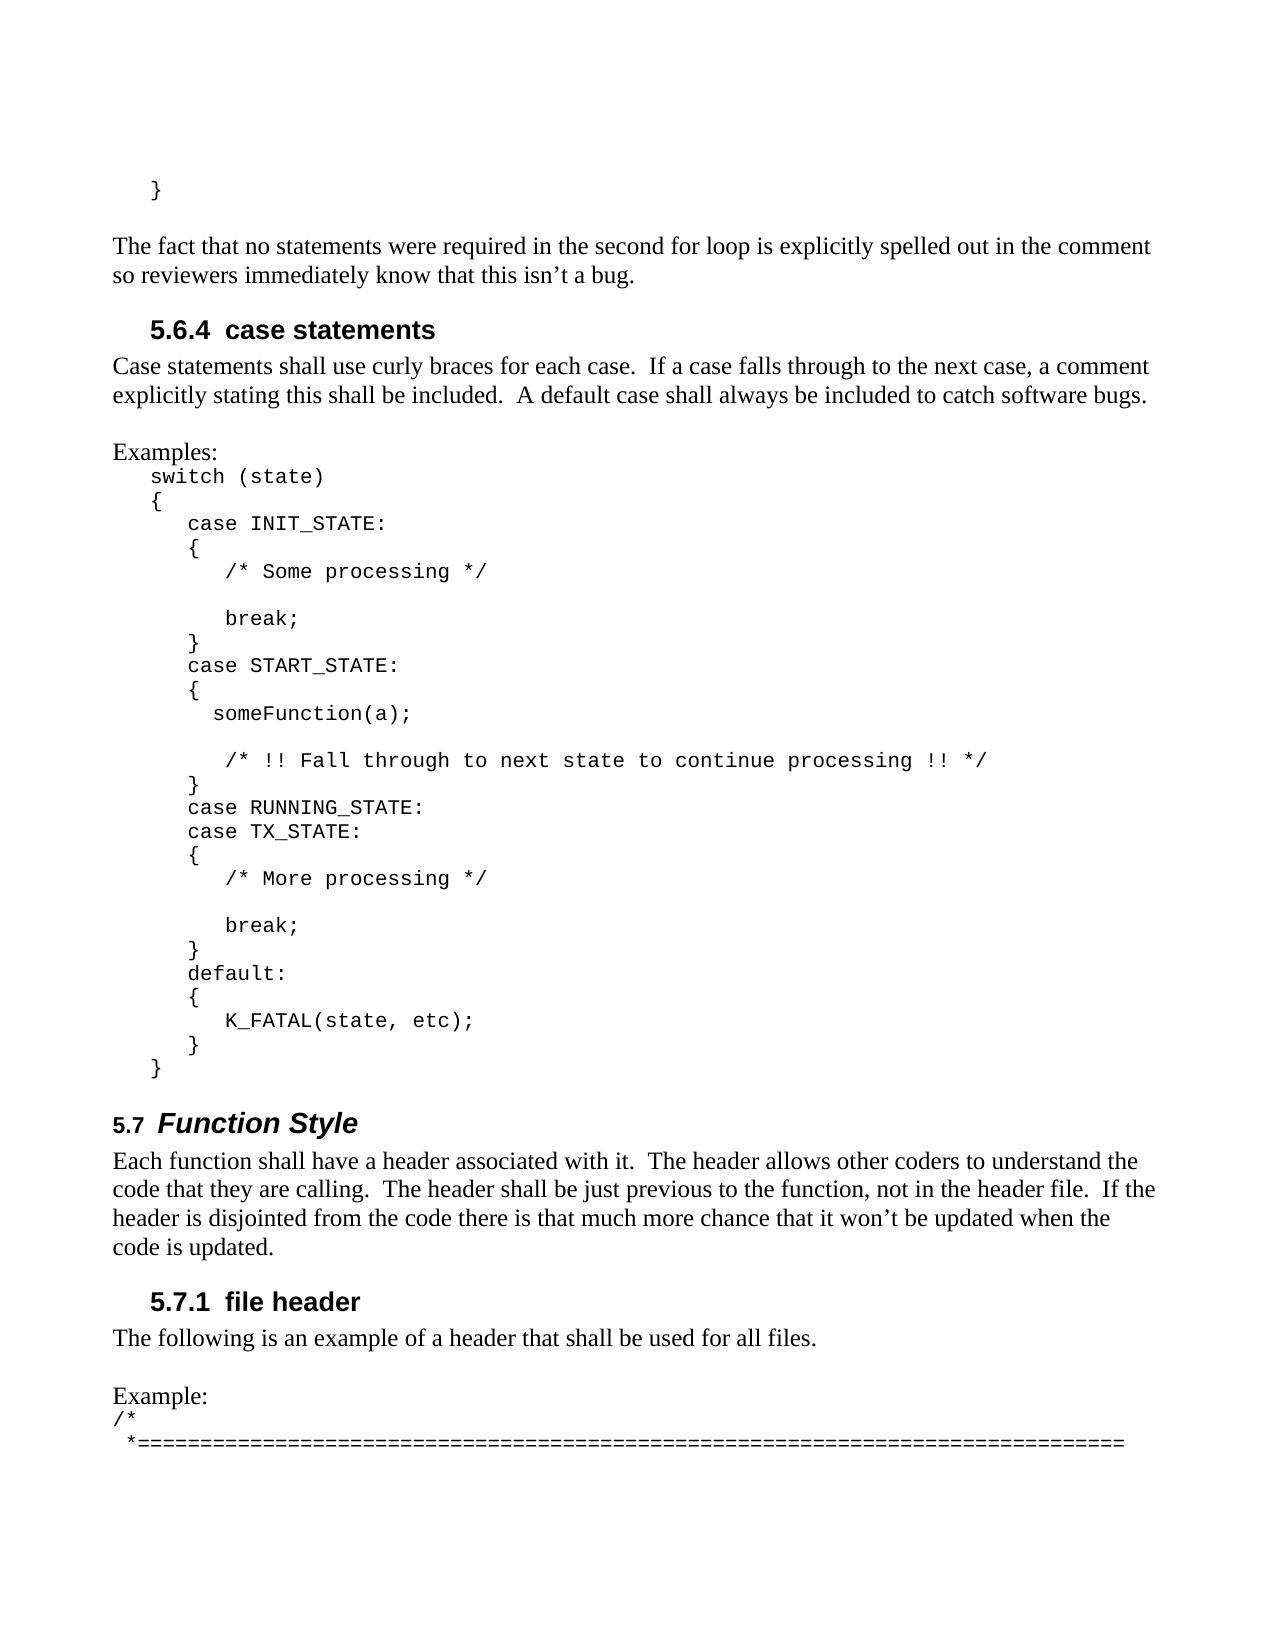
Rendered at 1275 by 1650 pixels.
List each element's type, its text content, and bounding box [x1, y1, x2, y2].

text Each function shall have a header associated with it. The header allows other coders to understand the code that they are calling. The header shall be just previous to the function, not in the header file. If the header is disjointed from the code there is that much more chance that it won’t be updated when the code is updated. [112, 1146, 1162, 1261]
text default: [112, 963, 1162, 986]
text someFunction(a); [112, 703, 1162, 726]
text Examples: [112, 437, 1162, 466]
text The following is an example of a header that shall be used for all files. [112, 1323, 1162, 1352]
text case TX_STATE: [112, 821, 1162, 844]
text case START_STATE: [112, 655, 1162, 679]
text } [112, 1057, 1162, 1081]
text } [112, 1034, 1162, 1057]
text /* [112, 1409, 1162, 1433]
text } [112, 632, 1162, 655]
text break; [112, 915, 1162, 939]
subtitle case statements [150, 314, 1162, 345]
text } [112, 179, 1162, 202]
text } [112, 773, 1162, 797]
text /* More processing */ [112, 868, 1162, 892]
text { [112, 490, 1162, 513]
text K_FATAL(state, etc); [112, 1010, 1162, 1034]
text { [112, 537, 1162, 561]
text { [112, 986, 1162, 1010]
text *=============================================================================== [112, 1433, 1162, 1457]
text { [112, 844, 1162, 868]
subtitle Function Style [112, 1106, 1162, 1139]
subtitle file header [150, 1286, 1162, 1317]
text The fact that no statements were required in the second for loop is explicitly spelled out in the comment so reviewers immediately know that this isn’t a bug. [112, 231, 1162, 289]
text case INIT_STATE: [112, 513, 1162, 537]
text } [112, 939, 1162, 963]
text case RUNNING_STATE: [112, 797, 1162, 821]
text /* !! Fall through to next state to continue processing !! */ [112, 750, 1162, 773]
text Case statements shall use curly braces for each case. If a case falls through to the next case, a comment explicitly stating this shall be included. A default case shall always be included to catch software bugs. [112, 351, 1162, 409]
text Example: [112, 1381, 1162, 1409]
text switch (state) [112, 466, 1162, 490]
text break; [112, 608, 1162, 632]
text /* Some processing */ [112, 561, 1162, 584]
text { [112, 679, 1162, 703]
